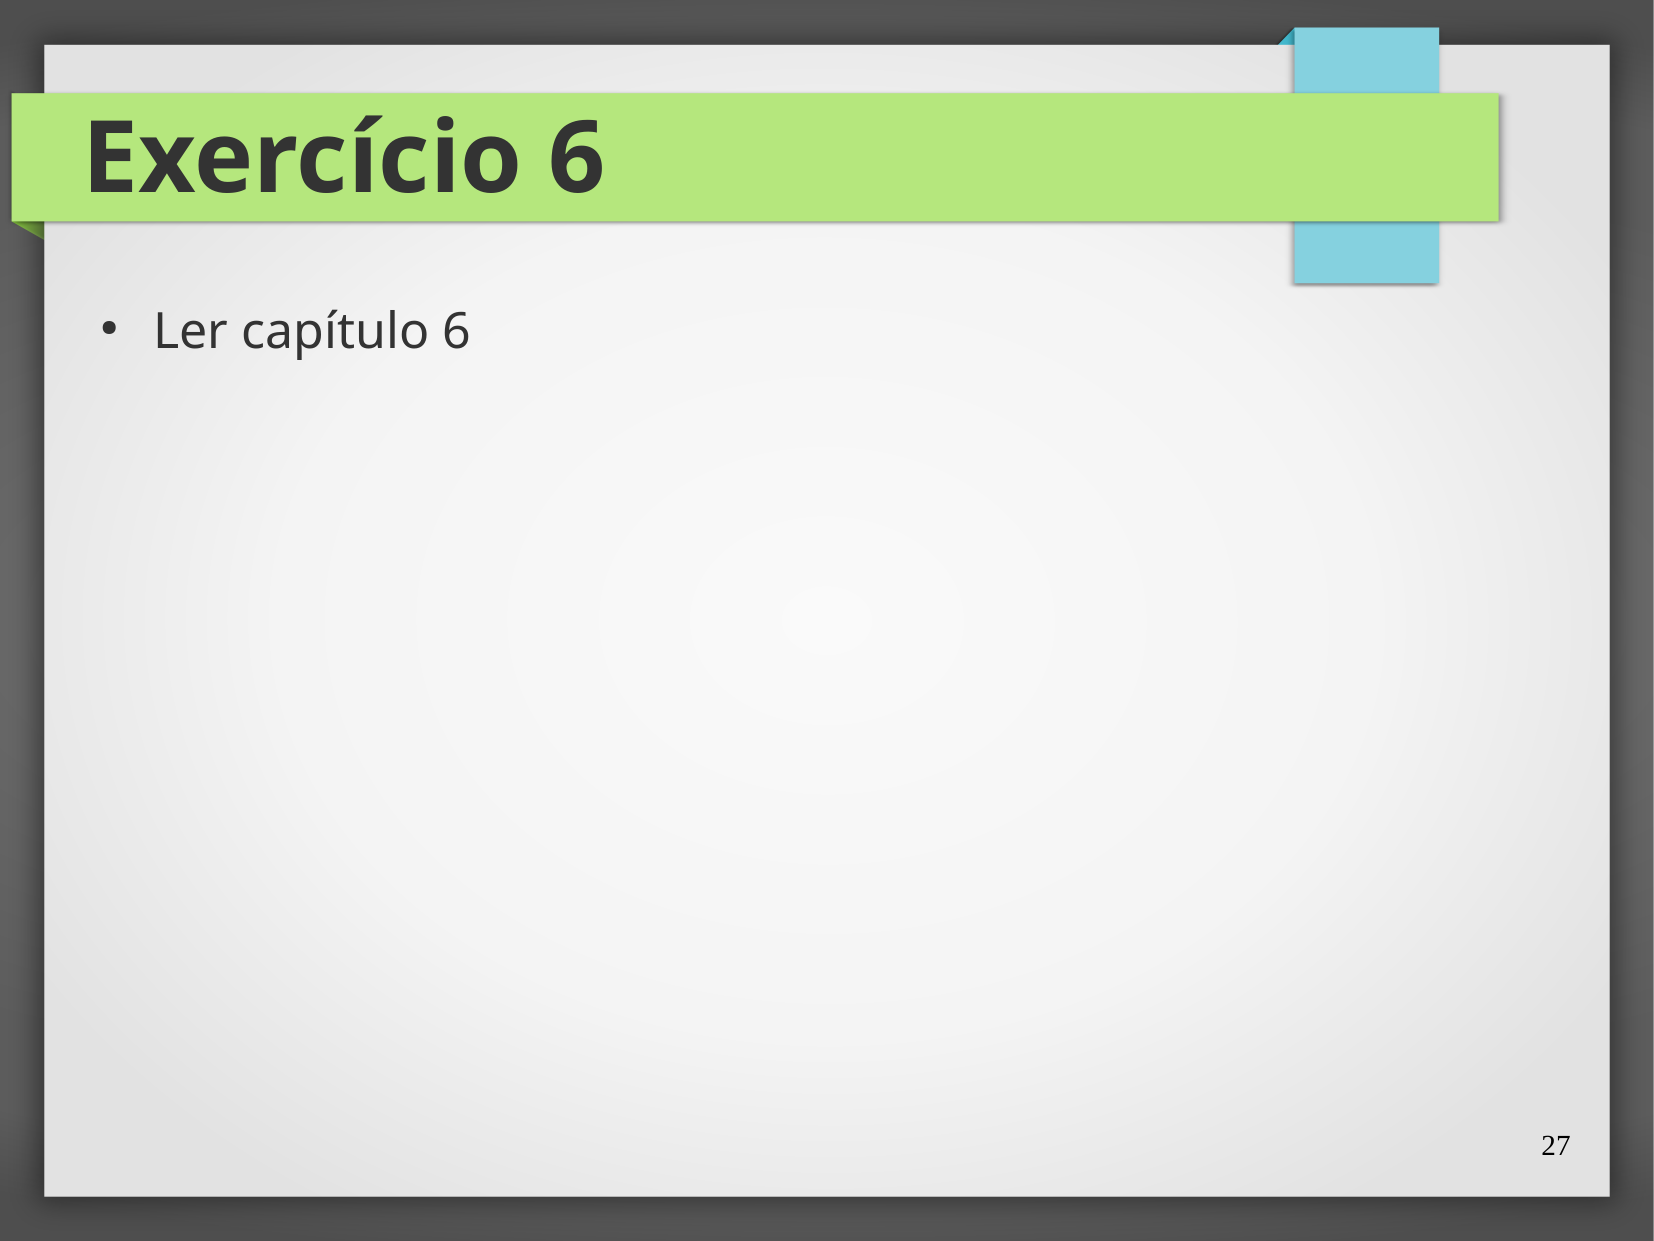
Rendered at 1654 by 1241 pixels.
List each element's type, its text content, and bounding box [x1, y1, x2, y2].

picture [0, 0, 1654, 1241]
list Ler capítulo 6 [82, 295, 1571, 1015]
title Exercício 6 [82, 94, 1264, 213]
